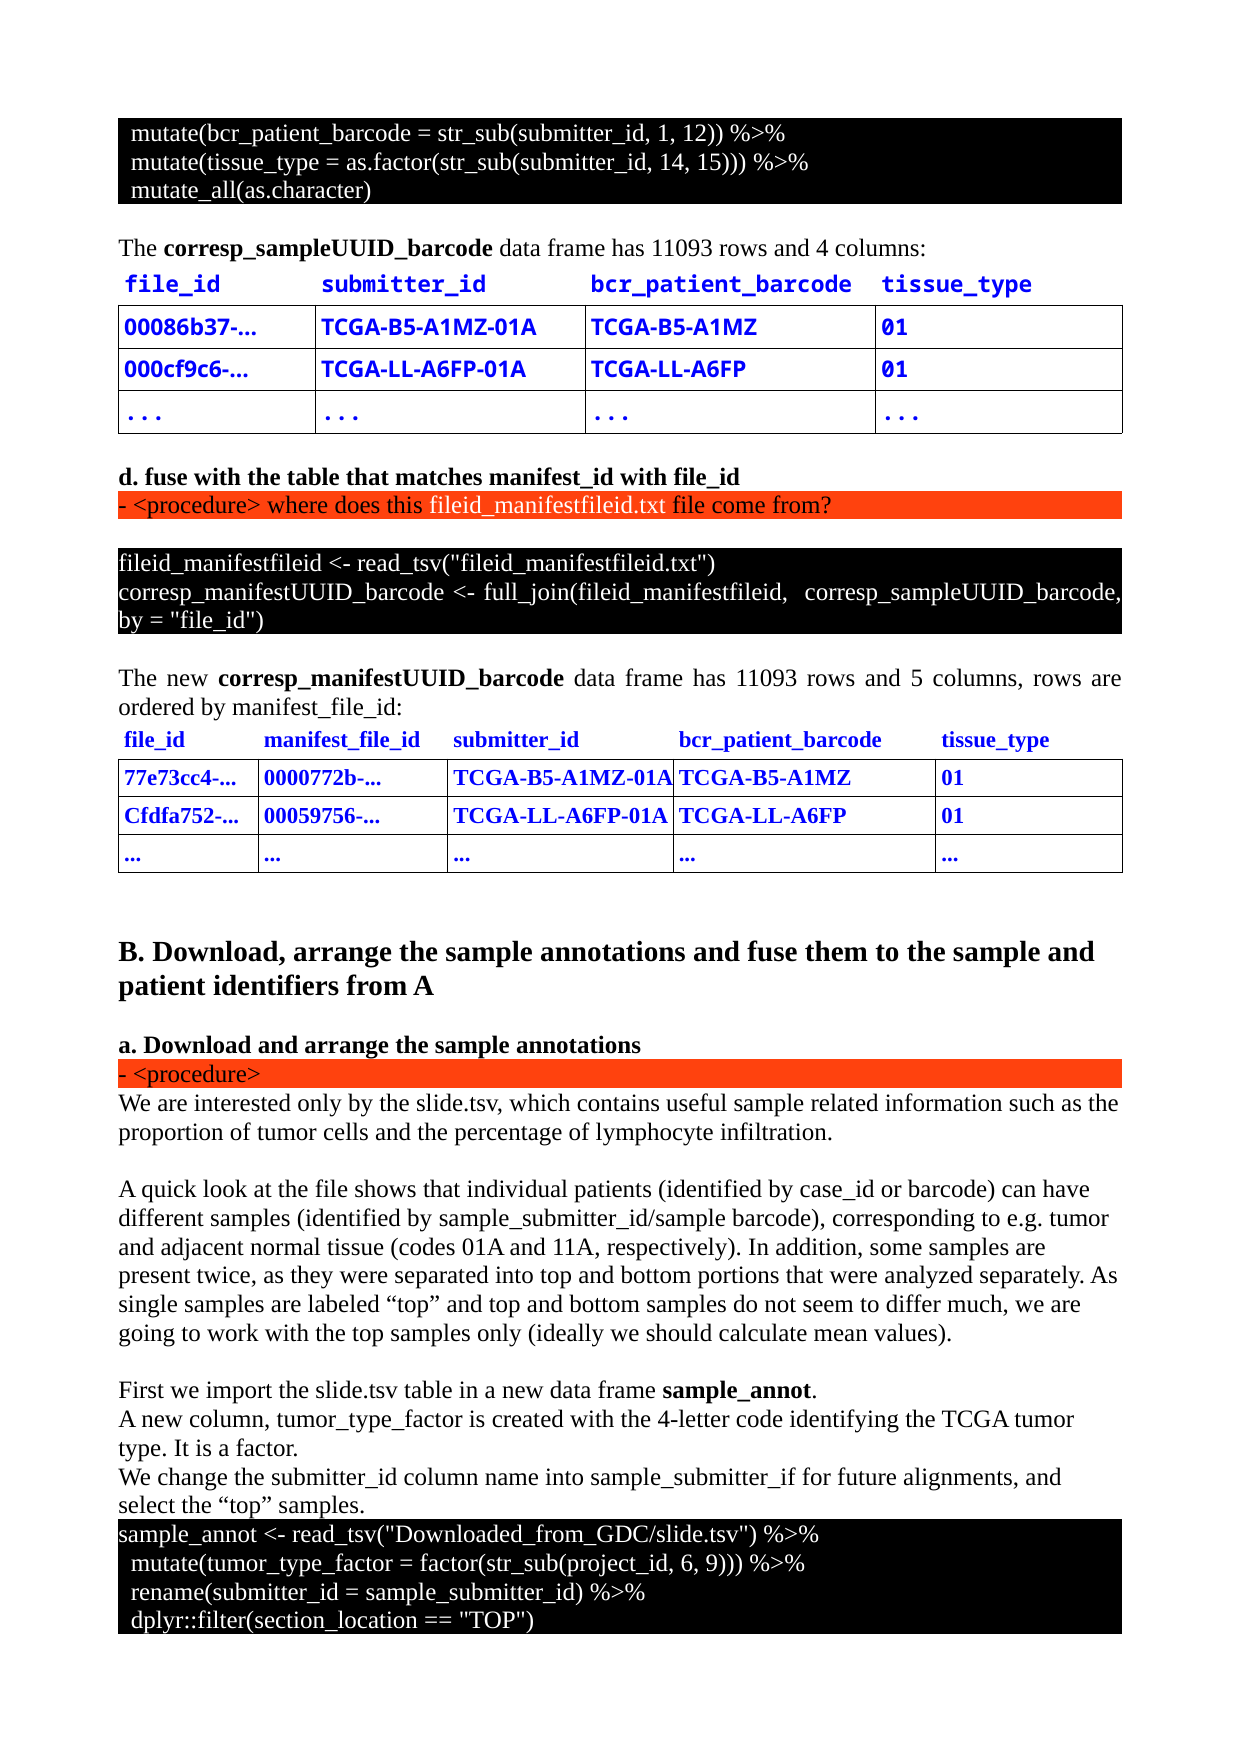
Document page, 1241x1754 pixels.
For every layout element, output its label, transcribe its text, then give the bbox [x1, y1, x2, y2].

text mutate(tissue_type = as.factor(str_sub(submitter_id, 14, 15))) %>% [118, 147, 1122, 176]
text First we import the slide.tsv table in a new data frame sample_annot. [118, 1375, 1122, 1404]
text A new column, tumor_type_factor is created with the 4-letter code identifying the TCGA tumor type. It is a factor. [118, 1404, 1122, 1462]
table_cell 000cf9c6-... [119, 349, 315, 390]
text a. Download and arrange the sample annotations [118, 1030, 1122, 1059]
table_cell ... [674, 835, 935, 872]
table_cell 01 [876, 349, 1122, 390]
table_cell TCGA-LL-A6FP [674, 797, 935, 834]
table_header bcr_patient_barcode [673, 721, 935, 758]
text corresp_manifestUUID_barcode <- full_join(fileid_manifestfileid, corresp_sampleUUID_barcode, by = "file_id") [118, 577, 1122, 634]
table_cell ... [259, 835, 447, 872]
table_cell 01 [936, 760, 1122, 796]
table_cell 77e73cc4-... [119, 760, 258, 796]
text We change the submitter_id column name into sample_submitter_if for future alignments, and select the “top” samples. [118, 1462, 1122, 1519]
table_header tissue_type [935, 721, 1122, 758]
table_cell TCGA-B5-A1MZ [586, 306, 875, 347]
table_header file_id [118, 262, 315, 304]
text dplyr::filter(section_location == "TOP") [118, 1605, 1122, 1634]
table_cell ... [119, 835, 258, 872]
table_cell 00059756-... [259, 797, 447, 834]
text mutate(tumor_type_factor = factor(str_sub(project_id, 6, 9))) %>% [118, 1548, 1122, 1577]
text - <procedure> where does this fileid_manifestfileid.txt file come from? [118, 491, 1122, 519]
table_header tissue_type [875, 262, 1122, 304]
text The corresp_sampleUUID_barcode data frame has 11093 rows and 4 columns: [118, 233, 1122, 262]
table_cell ... [936, 835, 1122, 872]
text mutate_all(as.character) [118, 176, 1122, 204]
text B. Download, arrange the sample annotations and fuse them to the sample and patient identifiers from A [118, 934, 1122, 1002]
table_cell TCGA-LL-A6FP-01A [448, 797, 673, 834]
table_cell TCGA-LL-A6FP [586, 349, 875, 390]
table_cell 01 [876, 306, 1122, 347]
table_cell 01 [936, 797, 1122, 834]
text sample_annot <- read_tsv("Downloaded_from_GDC/slide.tsv") %>% [118, 1519, 1122, 1548]
table_cell 0000772b-... [259, 760, 447, 796]
table_cell ... [119, 391, 315, 433]
text rename(submitter_id = sample_submitter_id) %>% [118, 1577, 1122, 1605]
text We are interested only by the slide.tsv, which contains useful sample related information such as the proportion of tumor cells and the percentage of lymphocyte infiltration. [118, 1088, 1122, 1145]
text fileid_manifestfileid <- read_tsv("fileid_manifestfileid.txt") [118, 548, 1122, 577]
text - <procedure> [118, 1059, 1122, 1088]
table_cell ... [448, 835, 673, 872]
table_cell ... [316, 391, 585, 433]
table_header submitter_id [447, 721, 673, 758]
table_cell TCGA-B5-A1MZ-01A [448, 760, 673, 796]
text The new corresp_manifestUUID_barcode data frame has 11093 rows and 5 columns, rows are ordered by manifest_file_id: [118, 663, 1122, 721]
table_header file_id [118, 721, 258, 758]
table_header submitter_id [315, 262, 585, 304]
text mutate(bcr_patient_barcode = str_sub(submitter_id, 1, 12)) %>% [118, 118, 1122, 147]
table_cell TCGA-B5-A1MZ-01A [316, 306, 585, 347]
table_cell ... [586, 391, 875, 433]
table_cell TCGA-B5-A1MZ [674, 760, 935, 796]
table_cell 00086b37-... [119, 306, 315, 347]
table_cell ... [876, 391, 1122, 433]
table_header manifest_file_id [258, 721, 447, 758]
table_header bcr_patient_barcode [585, 262, 875, 304]
table_cell TCGA-LL-A6FP-01A [316, 349, 585, 390]
table_cell Cfdfa752-... [119, 797, 258, 834]
text A quick look at the file shows that individual patients (identified by case_id or barcode) can have different samples (identified by sample_submitter_id/sample barcode), corresponding to e.g. tumor and adjacent normal tissue (codes 01A and 11A, respectively). In addition, some samples are present twice, as they were separated into top and bottom portions that were analyzed separately. As single samples are labeled “top” and top and bottom samples do not seem to differ much, we are going to work with the top samples only (ideally we should calculate mean values). [118, 1174, 1122, 1347]
text d. fuse with the table that matches manifest_id with file_id [118, 462, 1122, 491]
